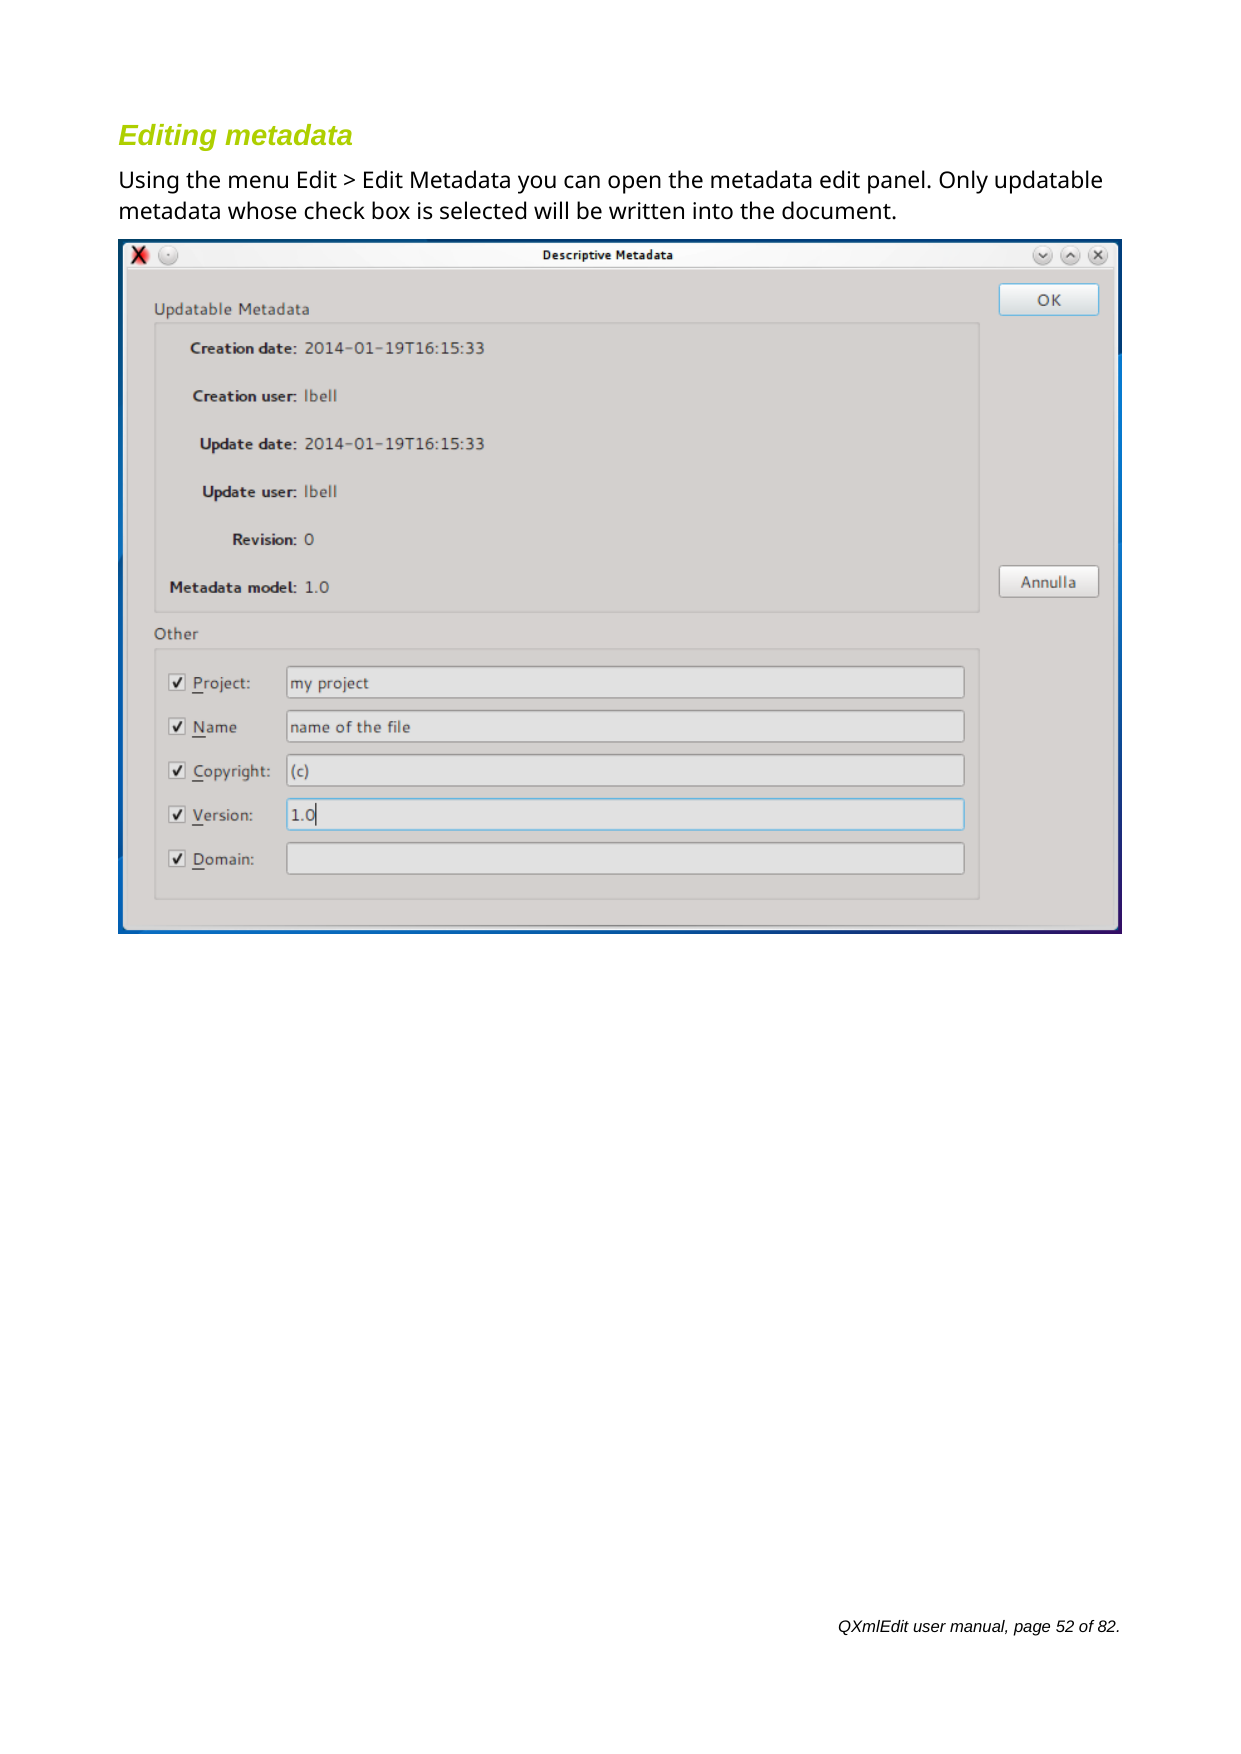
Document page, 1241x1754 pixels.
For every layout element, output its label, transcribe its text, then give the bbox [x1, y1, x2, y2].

subtitle Editing metadata [118, 118, 1122, 152]
picture [118, 239, 1122, 934]
text Using the menu Edit > Edit Metadata you can open the metadata edit panel. Only updatable metadata whose check box is selected will be written into the document. [118, 164, 1122, 227]
